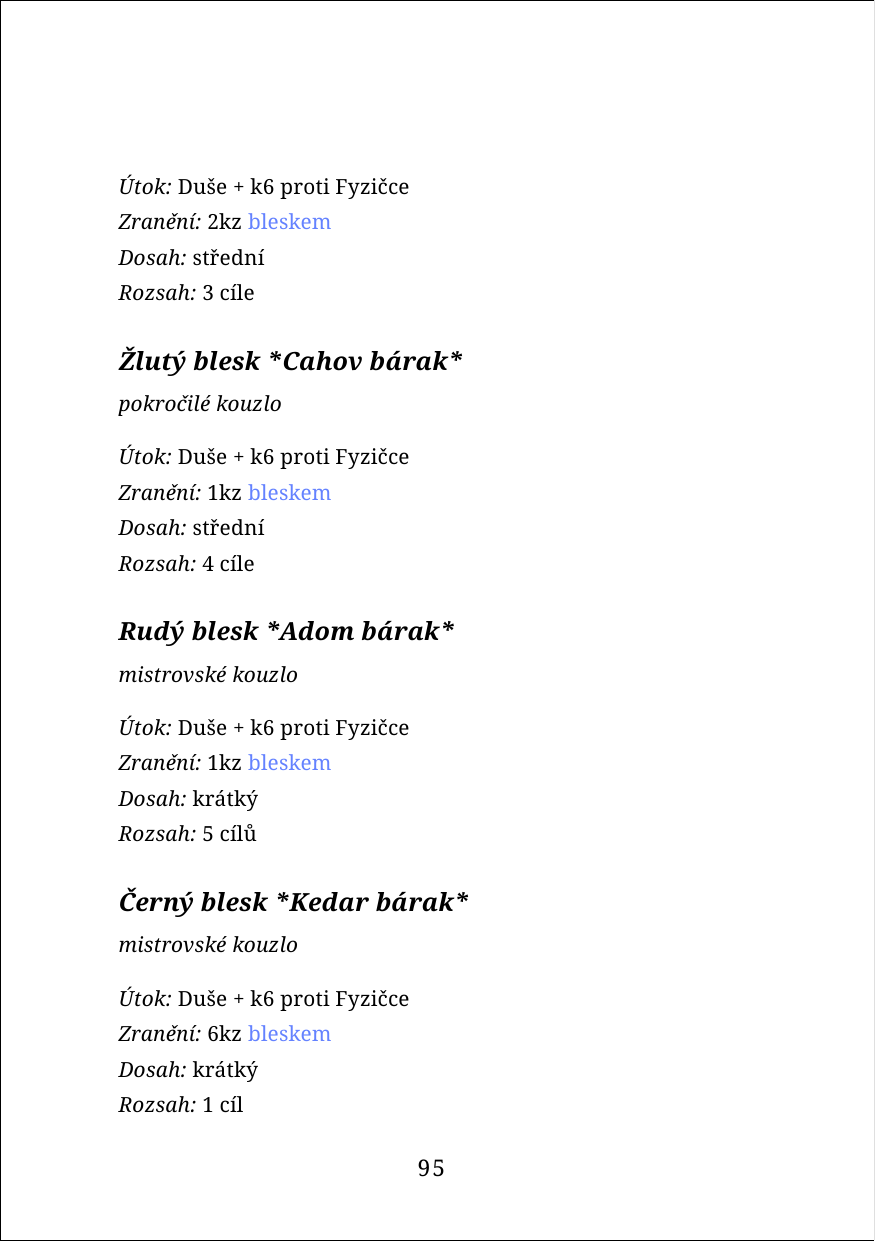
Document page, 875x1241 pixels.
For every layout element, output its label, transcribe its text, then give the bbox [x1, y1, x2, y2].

subtitle Žlutý blesk *Cahov bárak* [118, 343, 756, 377]
text pokročilé kouzlo [118, 389, 756, 418]
text Útok: Duše + k6 proti Fyzičce Zranění: 1kz bleskem Dosah: krátký Rozsah: 5 cílů [118, 713, 756, 848]
text mistrovské kouzlo [118, 930, 756, 959]
subtitle Rudý blesk *Adom bárak* [118, 614, 756, 648]
subtitle Černý blesk *Kedar bárak* [118, 884, 756, 919]
text Útok: Duše + k6 proti Fyzičce Zranění: 6kz bleskem Dosah: krátký Rozsah: 1 cíl [118, 984, 756, 1119]
text Útok: Duše + k6 proti Fyzičce Zranění: 1kz bleskem Dosah: střední Rozsah: 4 cíle [118, 442, 756, 577]
text mistrovské kouzlo [118, 660, 756, 688]
text Útok: Duše + k6 proti Fyzičce Zranění: 2kz bleskem Dosah: střední Rozsah: 3 cíle [118, 172, 756, 307]
